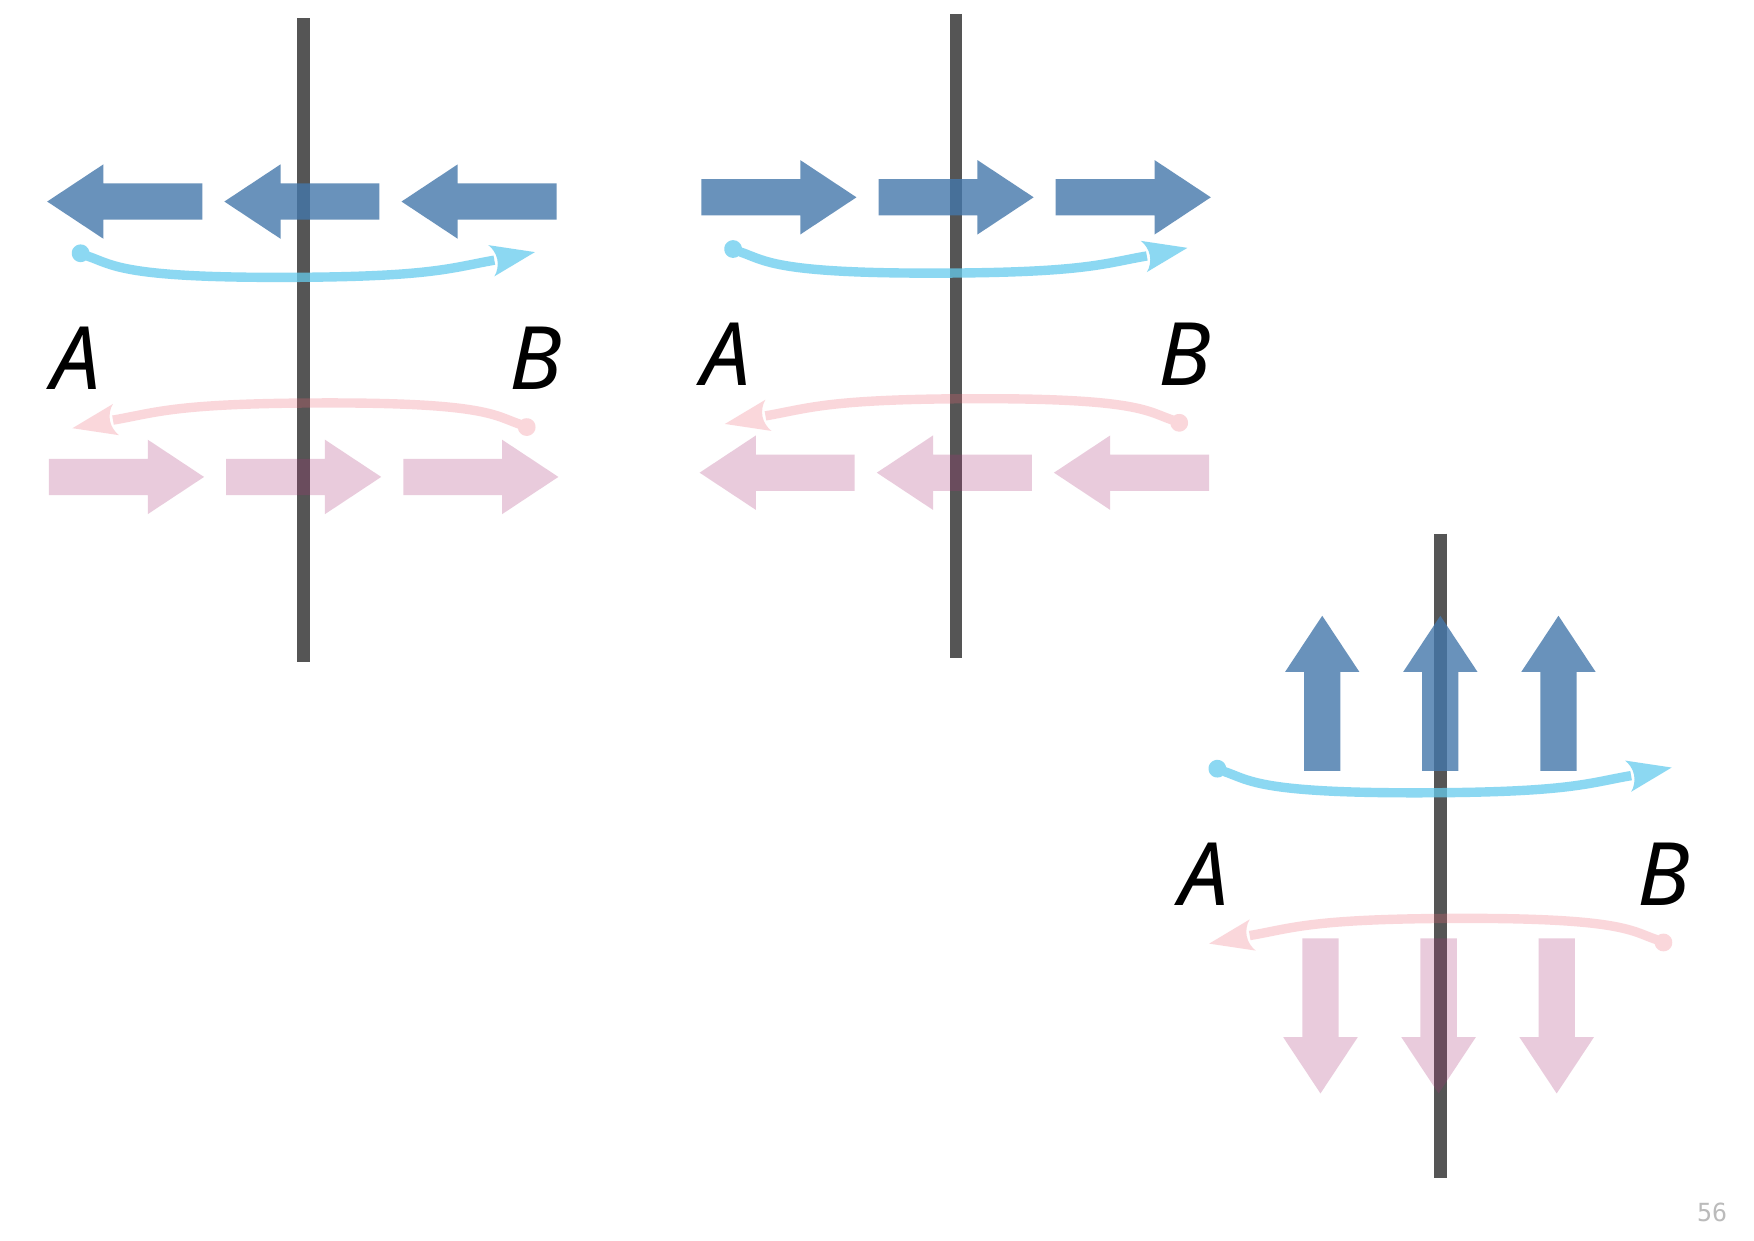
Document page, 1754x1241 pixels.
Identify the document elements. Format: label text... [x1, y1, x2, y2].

text_box [1521, 615, 1596, 771]
text_box [1283, 938, 1358, 1094]
text_box B [1144, 284, 1228, 388]
text_box [403, 439, 559, 515]
text_box [1401, 938, 1476, 1094]
text_box [876, 435, 1032, 510]
text_box [47, 164, 203, 239]
text_box [1403, 615, 1478, 771]
text_box B [1622, 804, 1706, 907]
text_box [48, 439, 205, 515]
text_box B [494, 289, 578, 392]
text_box [1519, 938, 1594, 1094]
text_box [1285, 615, 1360, 771]
text_box [1055, 160, 1211, 235]
text_box A [686, 284, 780, 388]
text_box [878, 160, 1034, 235]
text_box A [1165, 804, 1258, 907]
text_box [224, 164, 380, 239]
text_box [401, 164, 557, 239]
text_box A [37, 289, 130, 392]
text_box [701, 160, 857, 235]
text_box [1053, 435, 1210, 510]
text_box [699, 435, 855, 510]
text_box [226, 439, 382, 515]
